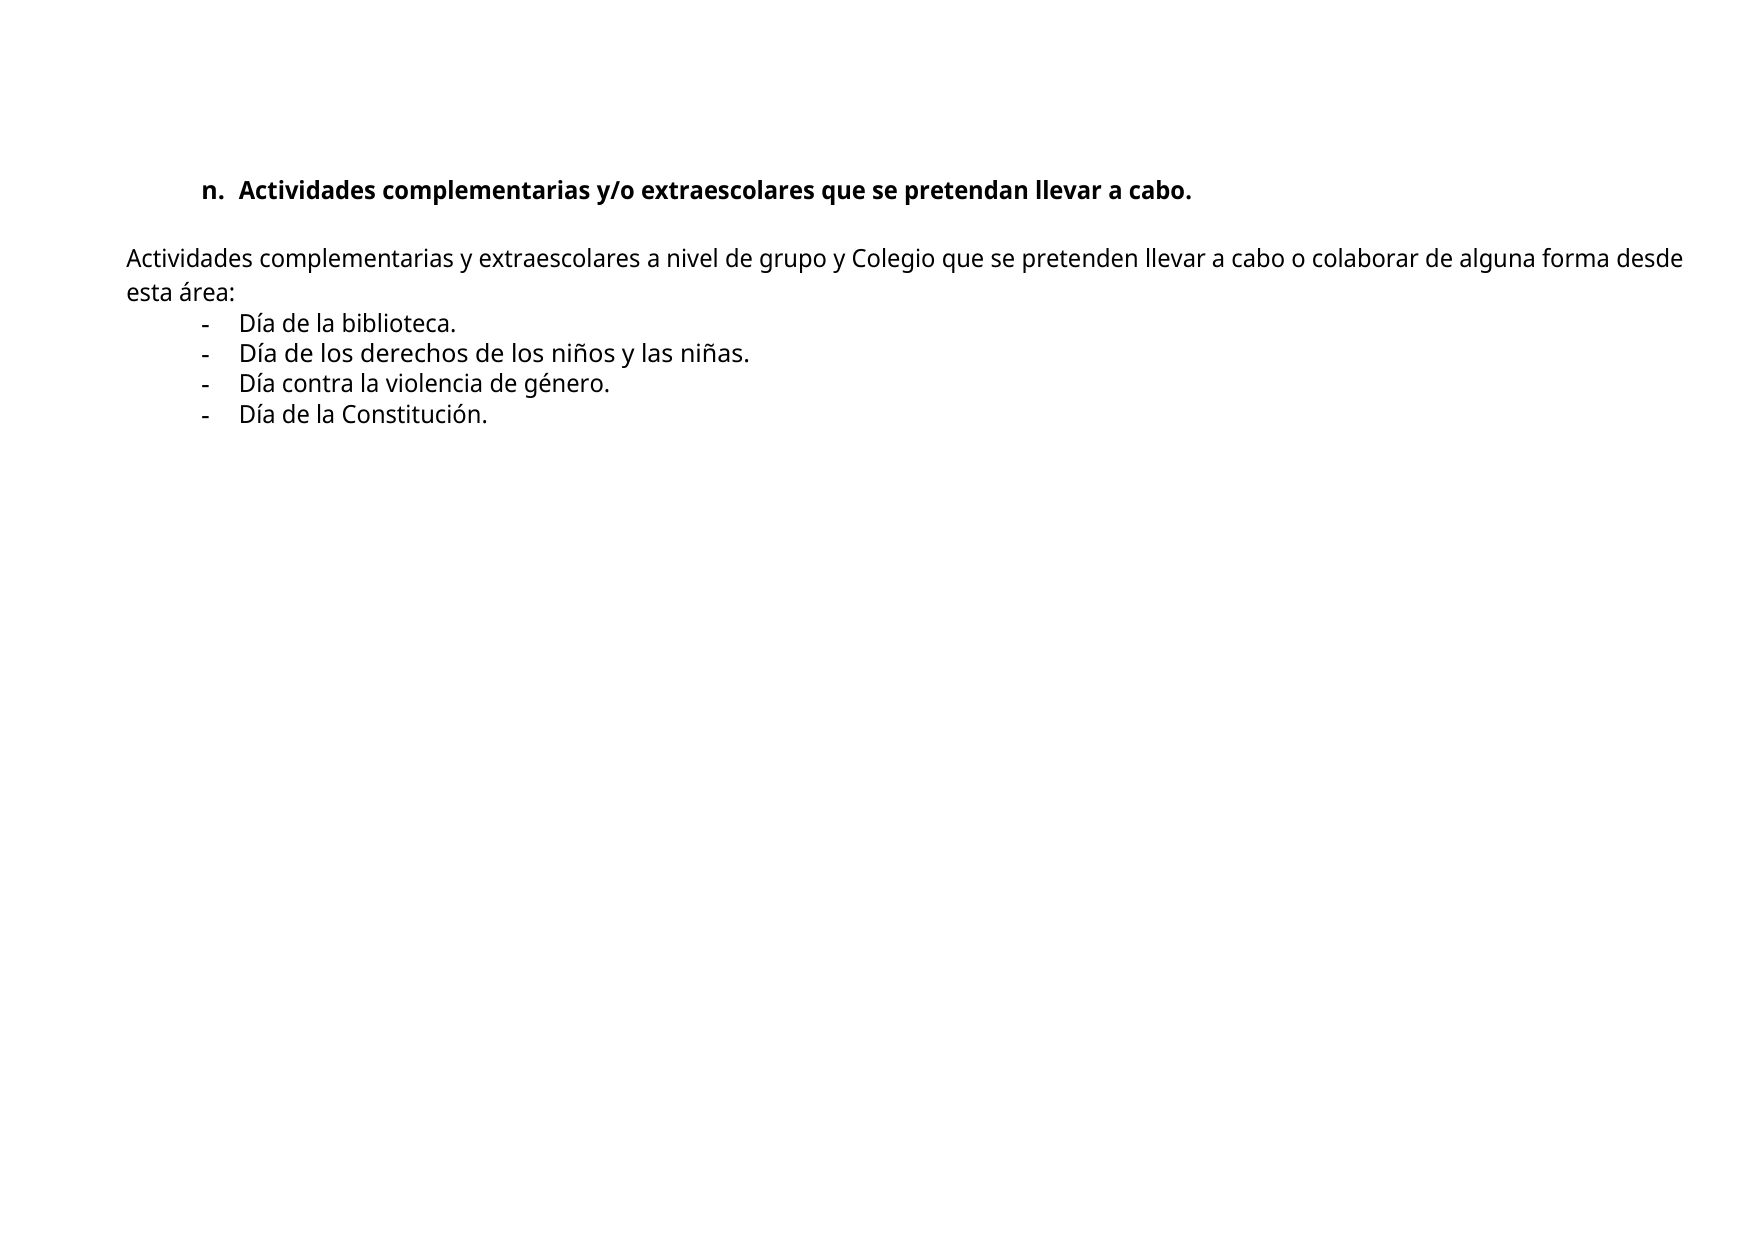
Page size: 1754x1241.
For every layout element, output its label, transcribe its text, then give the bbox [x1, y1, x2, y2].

list Día de la biblioteca. [201, 309, 1693, 339]
text Actividades complementarias y extraescolares a nivel de grupo y Colegio que se pretenden llevar a cabo o colaborar de alguna forma desde esta área: [126, 241, 1693, 309]
list Día de los derechos de los niños y las niñas. [201, 339, 1693, 369]
list Día de la Constitución. [201, 399, 1693, 429]
list Día contra la violencia de género. [201, 369, 1693, 399]
subtitle Actividades complementarias y/o extraescolares que se pretendan llevar a cabo. [201, 173, 1693, 207]
